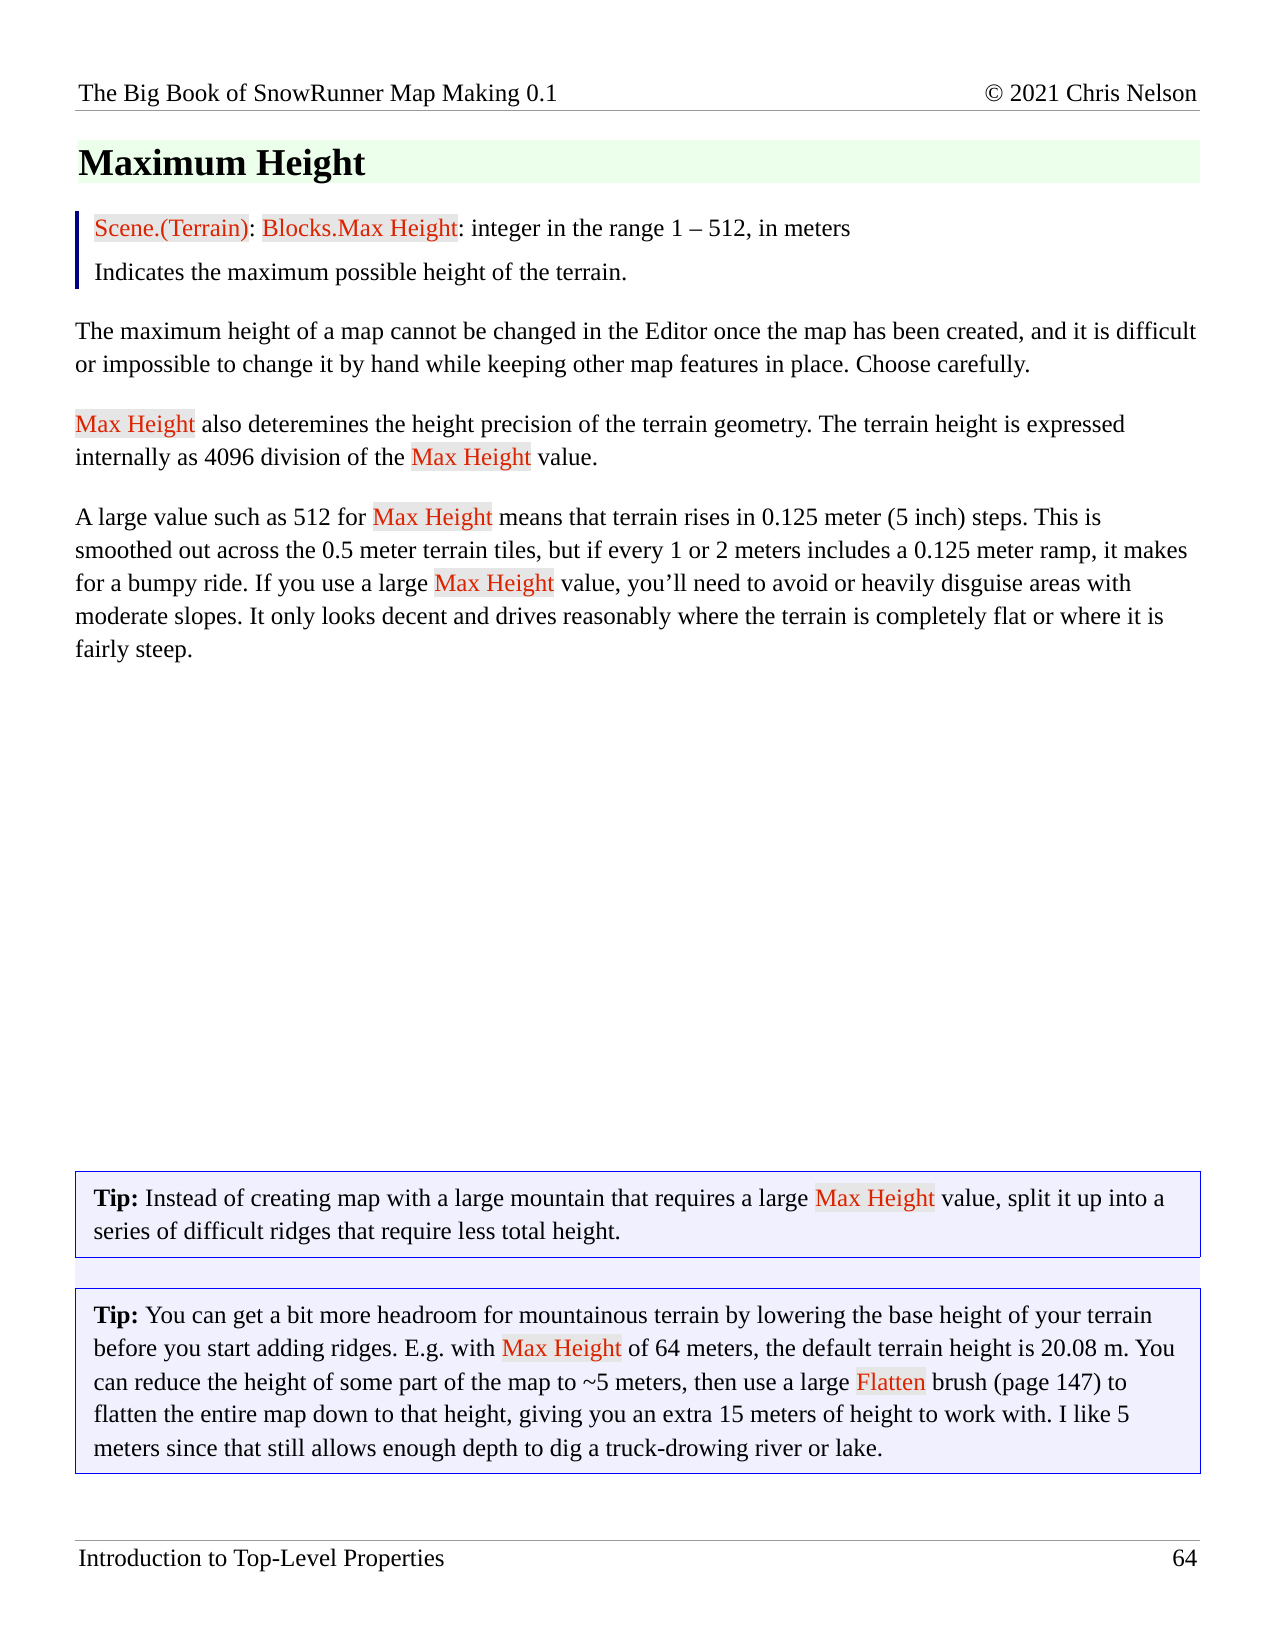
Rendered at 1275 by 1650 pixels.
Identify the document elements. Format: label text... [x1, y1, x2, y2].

subtitle Maximum Height [78, 140, 1200, 183]
text A large value such as 512 for Max Height means that terrain rises in 0.125 meter (5 inch) steps. This is smoothed out across the 0.5 meter terrain tiles, but if every 1 or 2 meters includes a 0.125 meter ramp, it makes for a bumpy ride. If you use a large Max Height value, you’ll need to avoid or heavily disguise areas with moderate slopes. It only looks decent and drives reasonably where the terrain is completely flat or where it is fairly steep. [75, 502, 1200, 663]
text Max Height also deteremines the height precision of the terrain geometry. The terrain height is expressed internally as 4096 division of the Max Height value. [75, 409, 1200, 471]
text Indicates the maximum possible height of the terrain. [79, 254, 1200, 289]
list You can get a bit more headroom for mountainous terrain by lowering the base height of your terrain before you start adding ridges. E.g. with Max Height of 64 meters, the default terrain height is 20.08 m. You can reduce the height of some part of the map to ~5 meters, then use a large Flatten brush (page 147) to flatten the entire map down to that height, giving you an extra 15 meters of height to work with. I like 5 meters since that still allows enough depth to dig a truck-drowing river or lake. [76, 1289, 1200, 1473]
text Scene.(Terrain): Blocks.Max Height: integer in the range 1 – 512, in meters [79, 211, 1200, 242]
list Instead of creating map with a large mountain that requires a large Max Height value, split it up into a series of difficult ridges that require less total height. [76, 1172, 1200, 1257]
text The maximum height of a map cannot be changed in the Editor once the map has been created, and it is difficult or impossible to change it by hand while keeping other map features in place. Choose carefully. [75, 316, 1200, 378]
